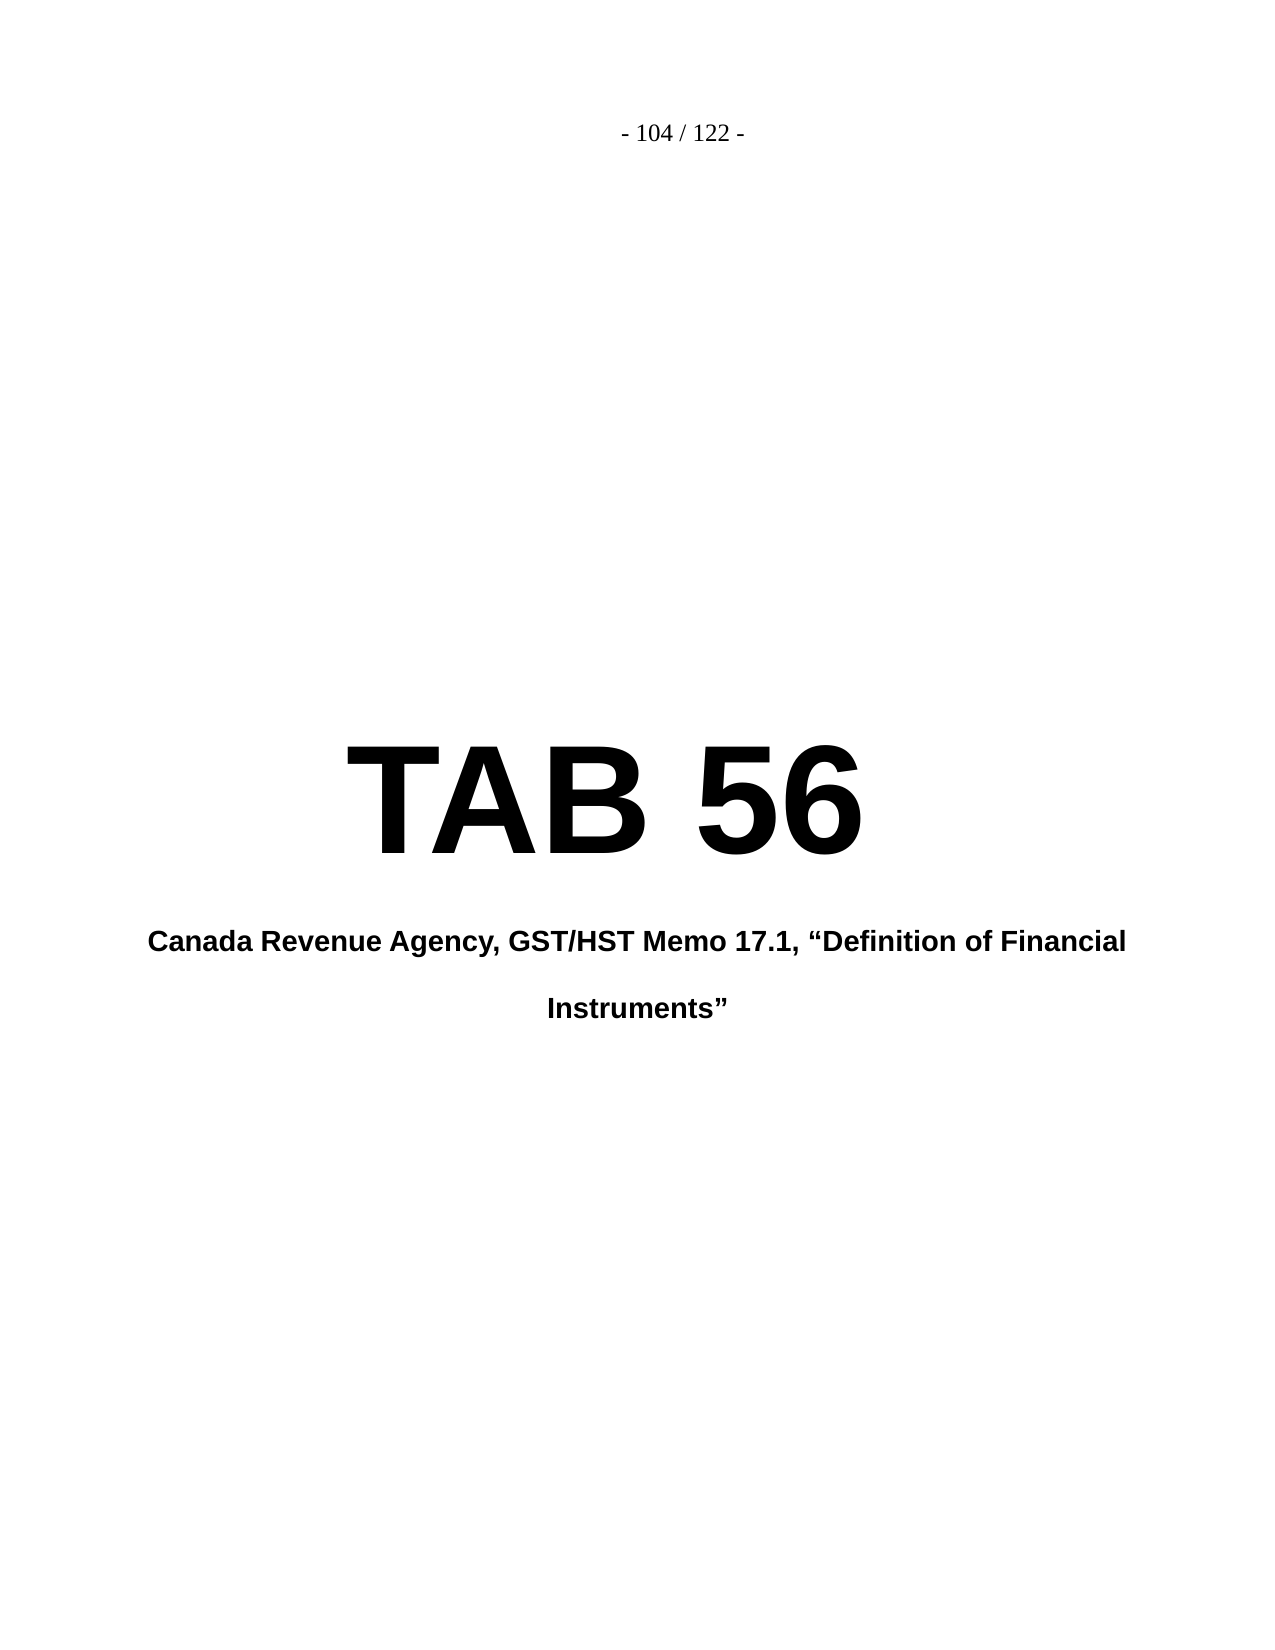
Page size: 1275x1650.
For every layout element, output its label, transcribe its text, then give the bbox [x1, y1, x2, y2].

subtitle Canada Revenue Agency, GST/HST Memo 17.1, “Definition of Financial Instruments” [118, 924, 1157, 1024]
